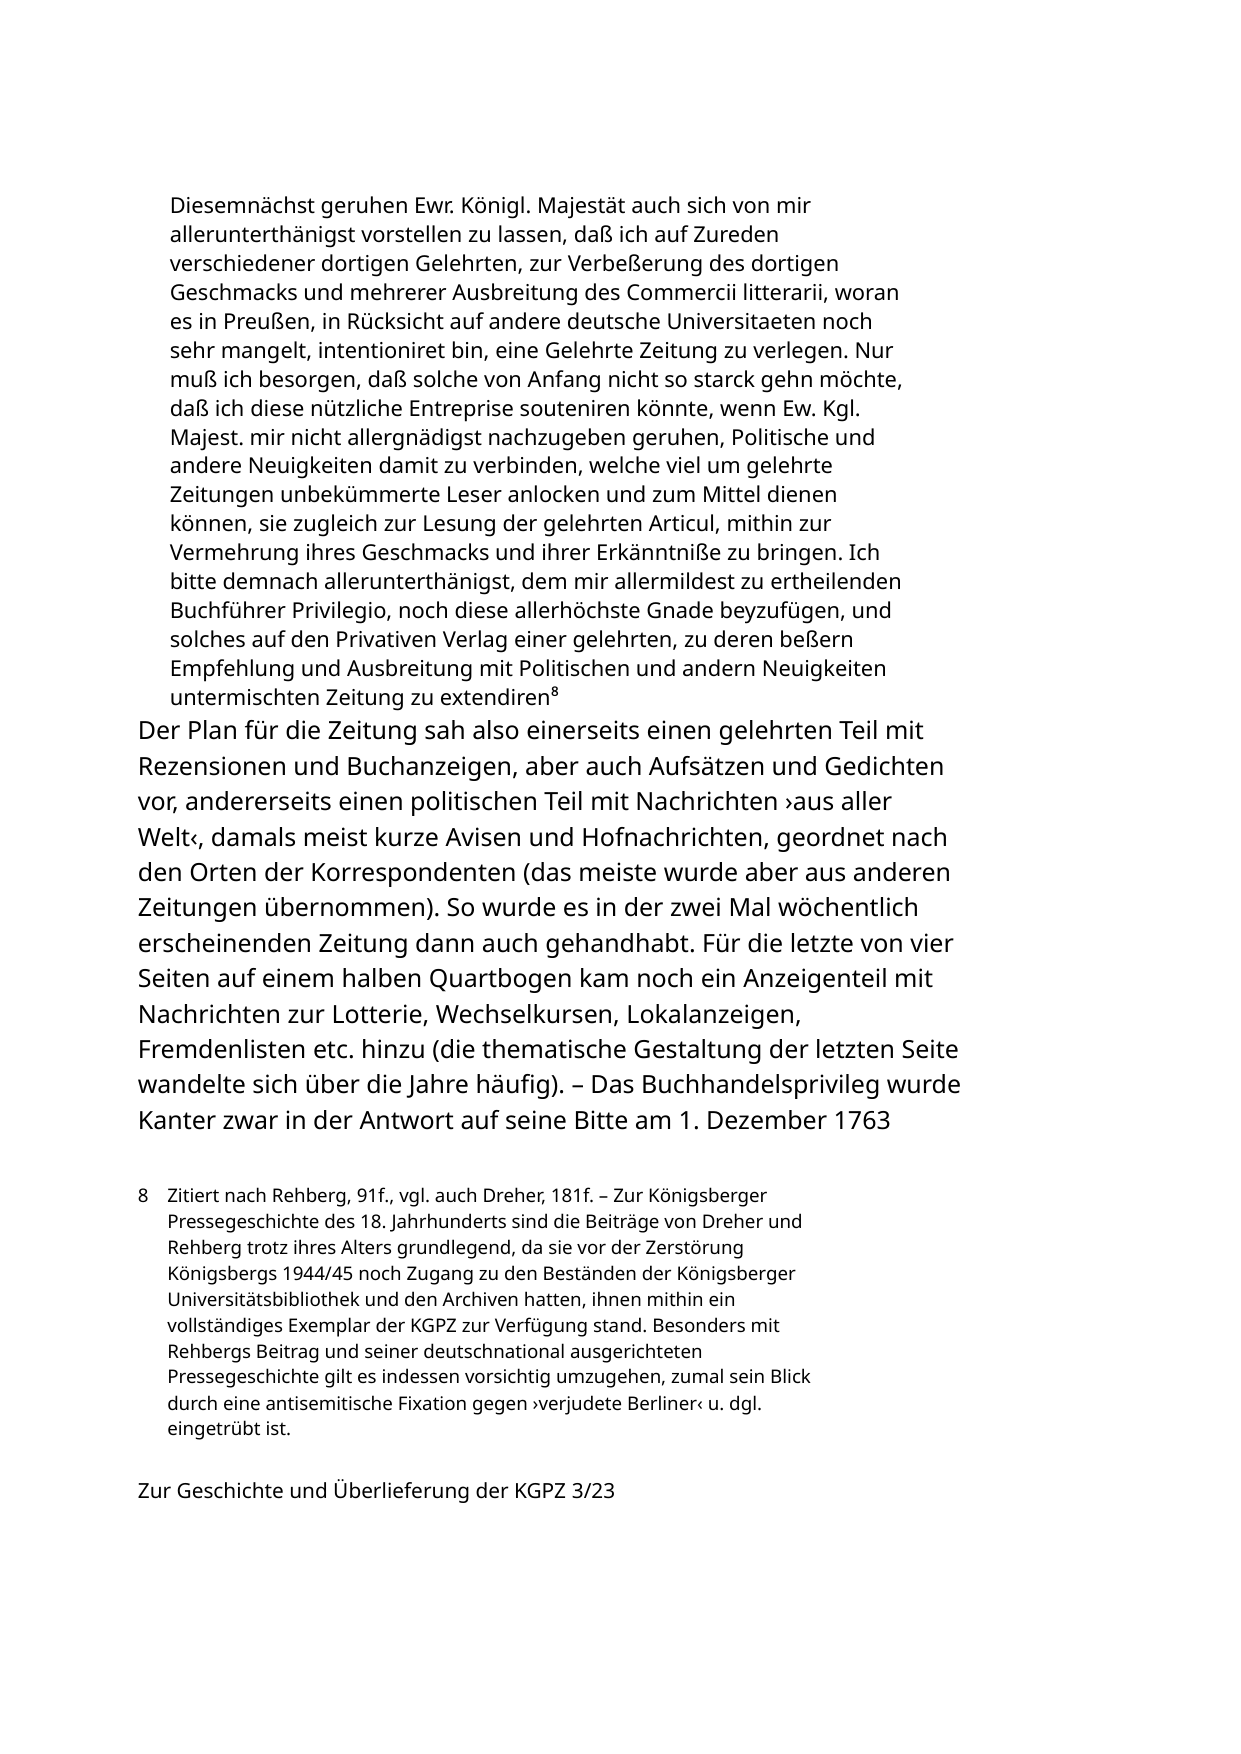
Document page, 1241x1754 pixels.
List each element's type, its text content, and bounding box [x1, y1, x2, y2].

text Der Plan für die Zeitung sah also einerseits einen gelehrten Teil mit Rezensionen und Buchanzeigen, aber auch Aufsätzen und Gedichten vor, andererseits einen politischen Teil mit Nachrichten ›aus aller Welt‹, damals meist kurze Avisen und Hofnachrichten, geordnet nach den Orten der Korrespondenten (das meiste wurde aber aus anderen Zeitungen übernommen). So wurde es in der zwei Mal wöchentlich erscheinenden Zeitung dann auch gehandhabt. Für die letzte von vier Seiten auf einem halben Quartbogen kam noch ein Anzeigenteil mit Nachrichten zur Lotterie, Wechselkursen, Lokalanzeigen, Fremdenlisten etc. hinzu (die thematische Gestaltung der letzten Seite wandelte sich über die Jahre häufig). – Das Buchhandelsprivileg wurde Kanter zwar in der Antwort auf seine Bitte am 1. Dezember 1763 [138, 711, 964, 1136]
text Diesemnächst geruhen Ewr. Königl. Majestät auch sich von mir allerunterthänigst vorstellen zu lassen, daß ich auf Zureden verschiedener dortigen Gelehrten, zur Verbeßerung des dortigen Geschmacks und mehrerer Ausbreitung des Commercii litterarii, woran es in Preußen, in Rücksicht auf andere deutsche Universitaeten noch sehr mangelt, intentioniret bin, eine Gelehrte Zeitung zu verlegen. Nur muß ich besorgen, daß solche von Anfang nicht so starck gehn möchte, daß ich diese nützliche Entreprise souteniren könnte, wenn Ew. Kgl. Majest. mir nicht allergnädigst nachzugeben geruhen, Politische und andere Neuigkeiten damit zu verbinden, welche viel um gelehrte Zeitungen unbekümmerte Leser anlocken und zum Mittel dienen können, sie zugleich zur Lesung der gelehrten Articul, mithin zur Vermehrung ihres Geschmacks und ihrer Erkänntniße zu bringen. Ich bitte demnach allerunterthänigst, dem mir allermildest zu ertheilenden Buchführer Privilegio, noch diese allerhöchste Gnade beyzufügen, und solches auf den Privativen Verlag einer gelehrten, zu deren beßern Empfehlung und Ausbreitung mit Politischen und andern Neuigkeiten untermischten Zeitung zu extendiren [169, 190, 905, 711]
text Zitiert nach Rehberg, 91f., vgl. auch Dreher, 181f. – Zur Königsberger Pressegeschichte des 18. Jahrhunderts sind die Beiträge von Dreher und Rehberg trotz ihres Alters grundlegend, da sie vor der Zerstörung Königsbergs 1944/45 noch Zugang zu den Beständen der Königsberger Universitätsbibliothek und den Archiven hatten, ihnen mithin ein vollständiges Exemplar der KGPZ zur Verfügung stand. Besonders mit Rehbergs Beitrag und seiner deutschnational ausgerichteten Pressegeschichte gilt es indessen vorsichtig umzugehen, zumal sein Blick durch eine antisemitische Fixation gegen ›verjudete Berliner‹ u. dgl. eingetrübt ist. [138, 1182, 846, 1441]
